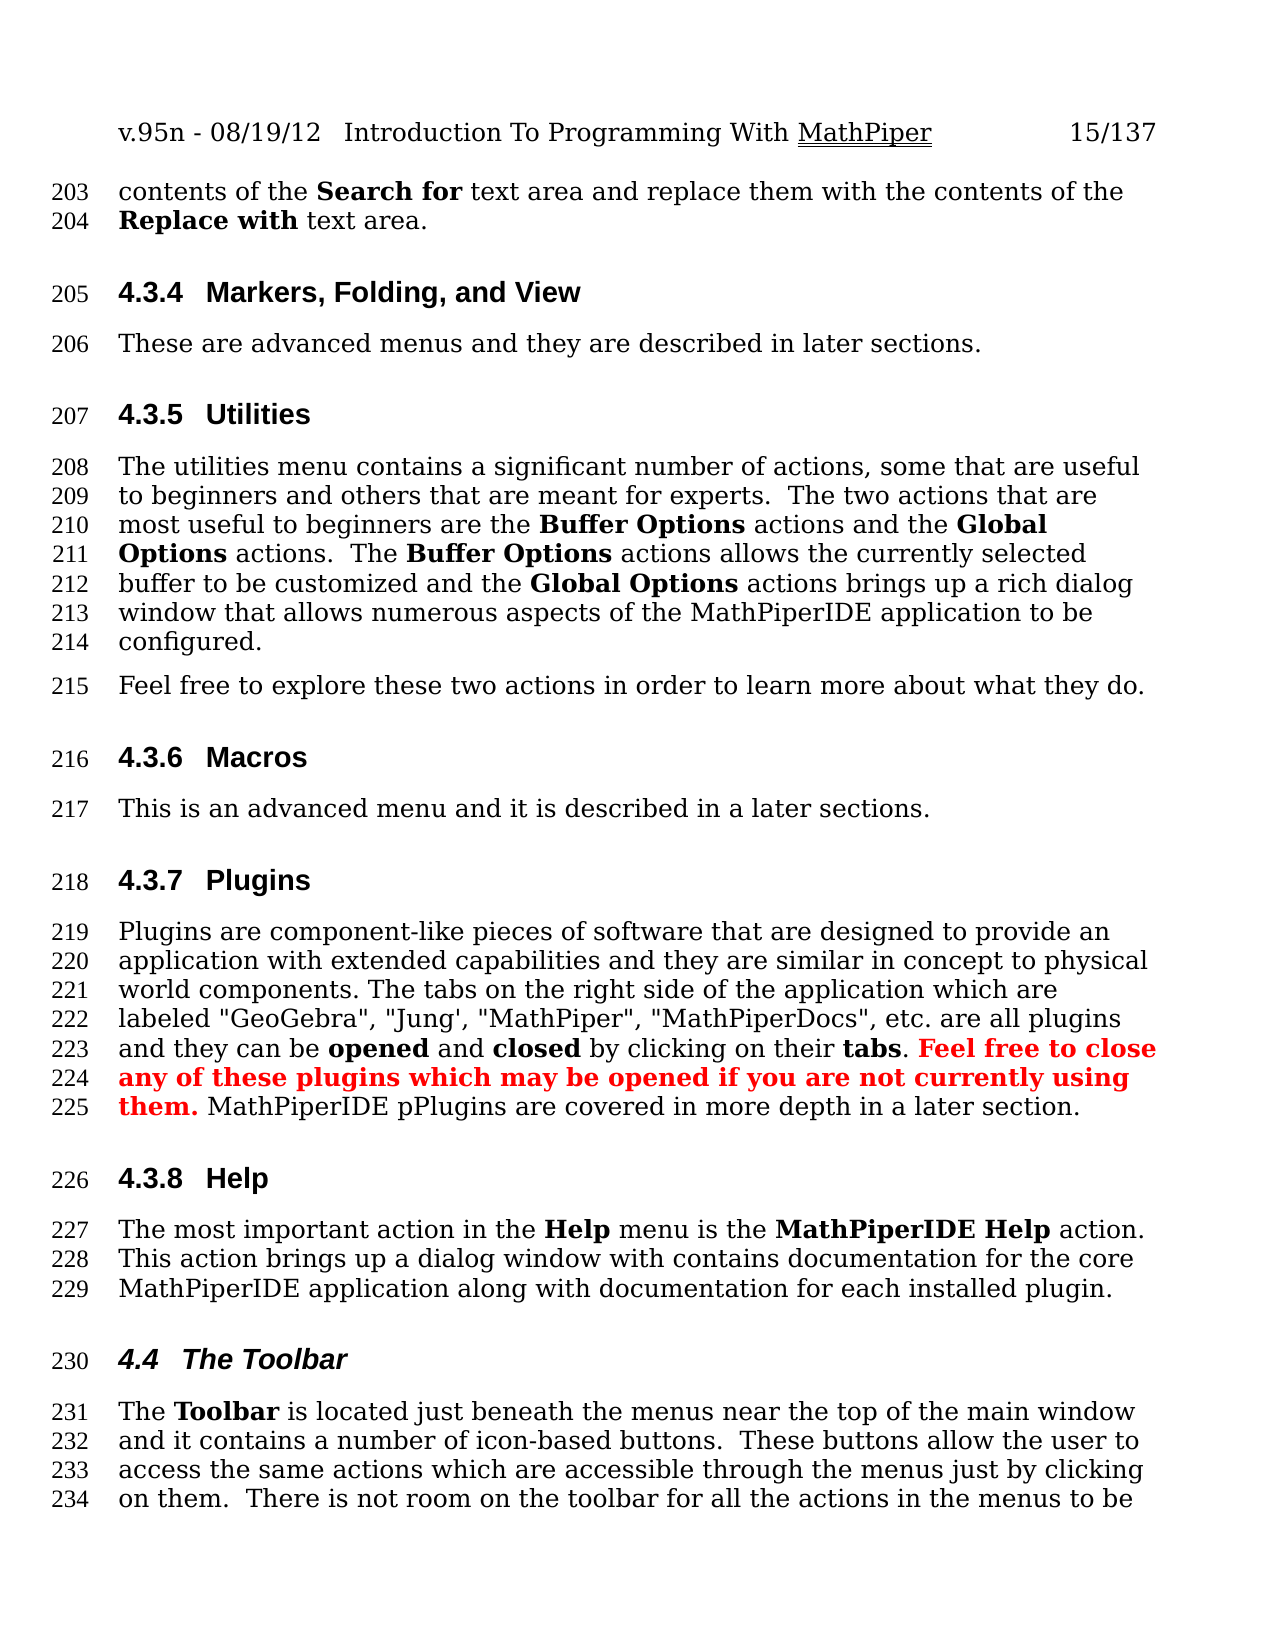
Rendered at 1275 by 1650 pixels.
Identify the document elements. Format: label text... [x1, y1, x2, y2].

text The most important action in the Help menu is the MathPiperIDE Help action. This action brings up a dialog window with contains documentation for the core MathPiperIDE application along with documentation for each installed plugin. [118, 1215, 1157, 1303]
text contents of the Search for text area and replace them with the contents of the Replace with text area. [118, 177, 1157, 236]
subtitle Plugins [118, 862, 1157, 896]
subtitle Markers, Folding, and View [118, 274, 1157, 308]
subtitle The Toolbar [118, 1342, 1157, 1376]
text These are advanced menus and they are described in later sections. [118, 329, 1157, 358]
text The Toolbar is located just beneath the menus near the top of the main window and it contains a number of icon-based buttons. These buttons allow the user to access the same actions which are accessible through the menus just by clicking on them. There is not room on the toolbar for all the actions in the menus to be [118, 1397, 1157, 1513]
text Feel free to explore these two actions in order to learn more about what they do. [118, 672, 1157, 701]
subtitle Help [118, 1161, 1157, 1194]
text The utilities menu contains a significant number of actions, some that are useful to beginners and others that are meant for experts. The two actions that are most useful to beginners are the Buffer Options actions and the Global Options actions. The Buffer Options actions allows the currently selected buffer to be customized and the Global Options actions brings up a rich dialog window that allows numerous aspects of the MathPiperIDE application to be configured. [118, 452, 1157, 657]
subtitle Macros [118, 740, 1157, 773]
text Plugins are component-like pieces of software that are designed to provide an application with extended capabilities and they are similar in concept to physical world components. The tabs on the right side of the application which are labeled "GeoGebra", "Jung', "MathPiper", "MathPiperDocs", etc. are all plugins and they can be opened and closed by clicking on their tabs. Feel free to close any of these plugins which may be opened if you are not currently using them. MathPiperIDE pPlugins are covered in more depth in a later section. [118, 917, 1157, 1122]
text This is an advanced menu and it is described in a later sections. [118, 794, 1157, 823]
subtitle Utilities [118, 397, 1157, 431]
